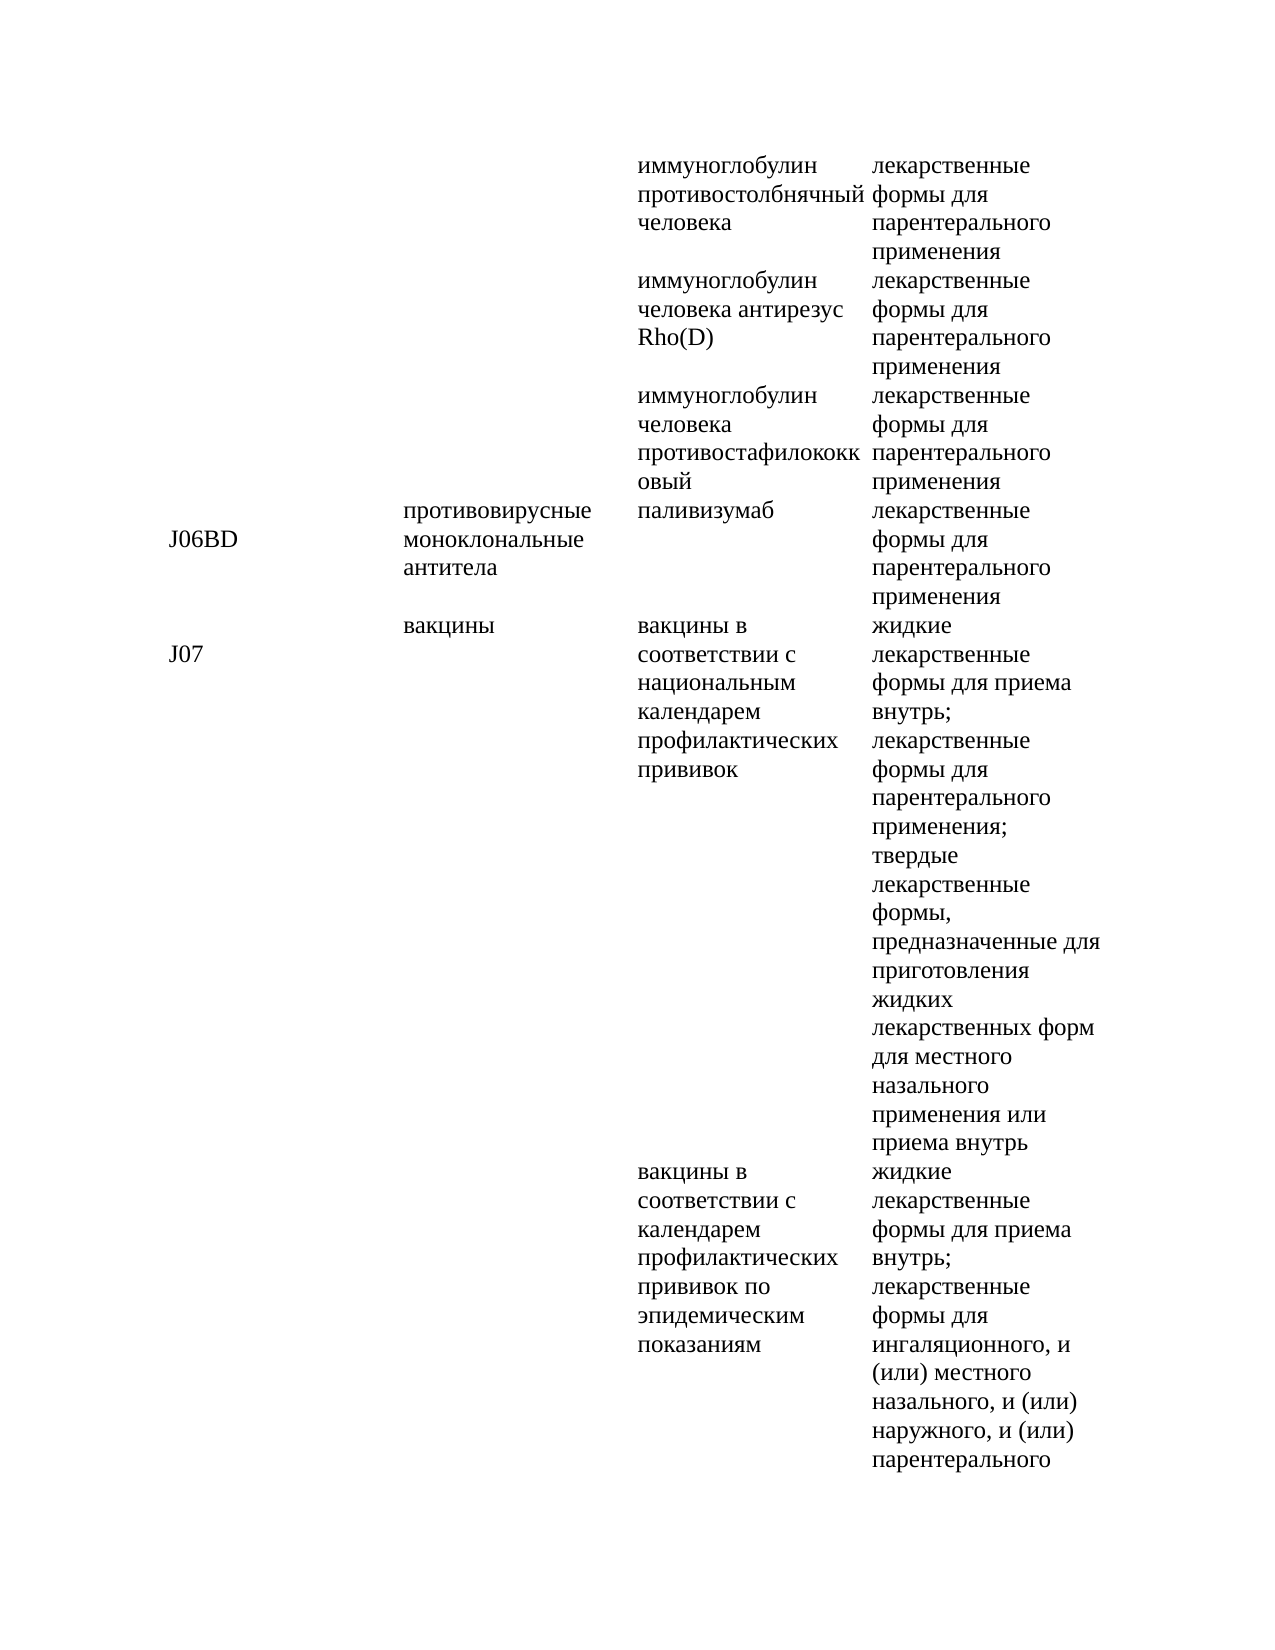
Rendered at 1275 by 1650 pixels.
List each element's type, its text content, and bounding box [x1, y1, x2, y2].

table_cell вакцины в соответствии с национальным календарем профилактических прививок [638, 610, 872, 1156]
table_cell лекарственные формы для парентерального применения [872, 150, 1106, 265]
table_cell иммуноглобулин противостолбнячный человека [638, 150, 872, 265]
table_cell лекарственные формы для парентерального применения [872, 495, 1106, 610]
table_cell J07 [169, 610, 403, 1472]
table_cell жидкие лекарственные формы для приема внутрь; лекарственные формы для ингаляционного, и (или) местного назального, и (или) наружного, и (или) парентерального [872, 1156, 1106, 1472]
table_cell вакцины в соответствии с календарем профилактических прививок по эпидемическим показаниям [638, 1156, 872, 1472]
table_cell иммуноглобулин человека антирезус Rho(D) [638, 265, 872, 380]
table_cell J06BD [169, 495, 403, 610]
table_cell жидкие лекарственные формы для приема внутрь; лекарственные формы для парентерального применения; твердые лекарственные формы, предназначенные для приготовления жидких лекарственных форм для местного назального применения или приема внутрь [872, 610, 1106, 1156]
table_cell лекарственные формы для парентерального применения [872, 265, 1106, 380]
table_cell паливизумаб [638, 495, 872, 610]
table_cell противовирусные моноклональные антитела [403, 495, 637, 610]
table_cell лекарственные формы для парентерального применения [872, 380, 1106, 495]
table_cell вакцины [403, 610, 637, 1472]
table_cell иммуноглобулин человека противостафилококковый [638, 380, 872, 495]
